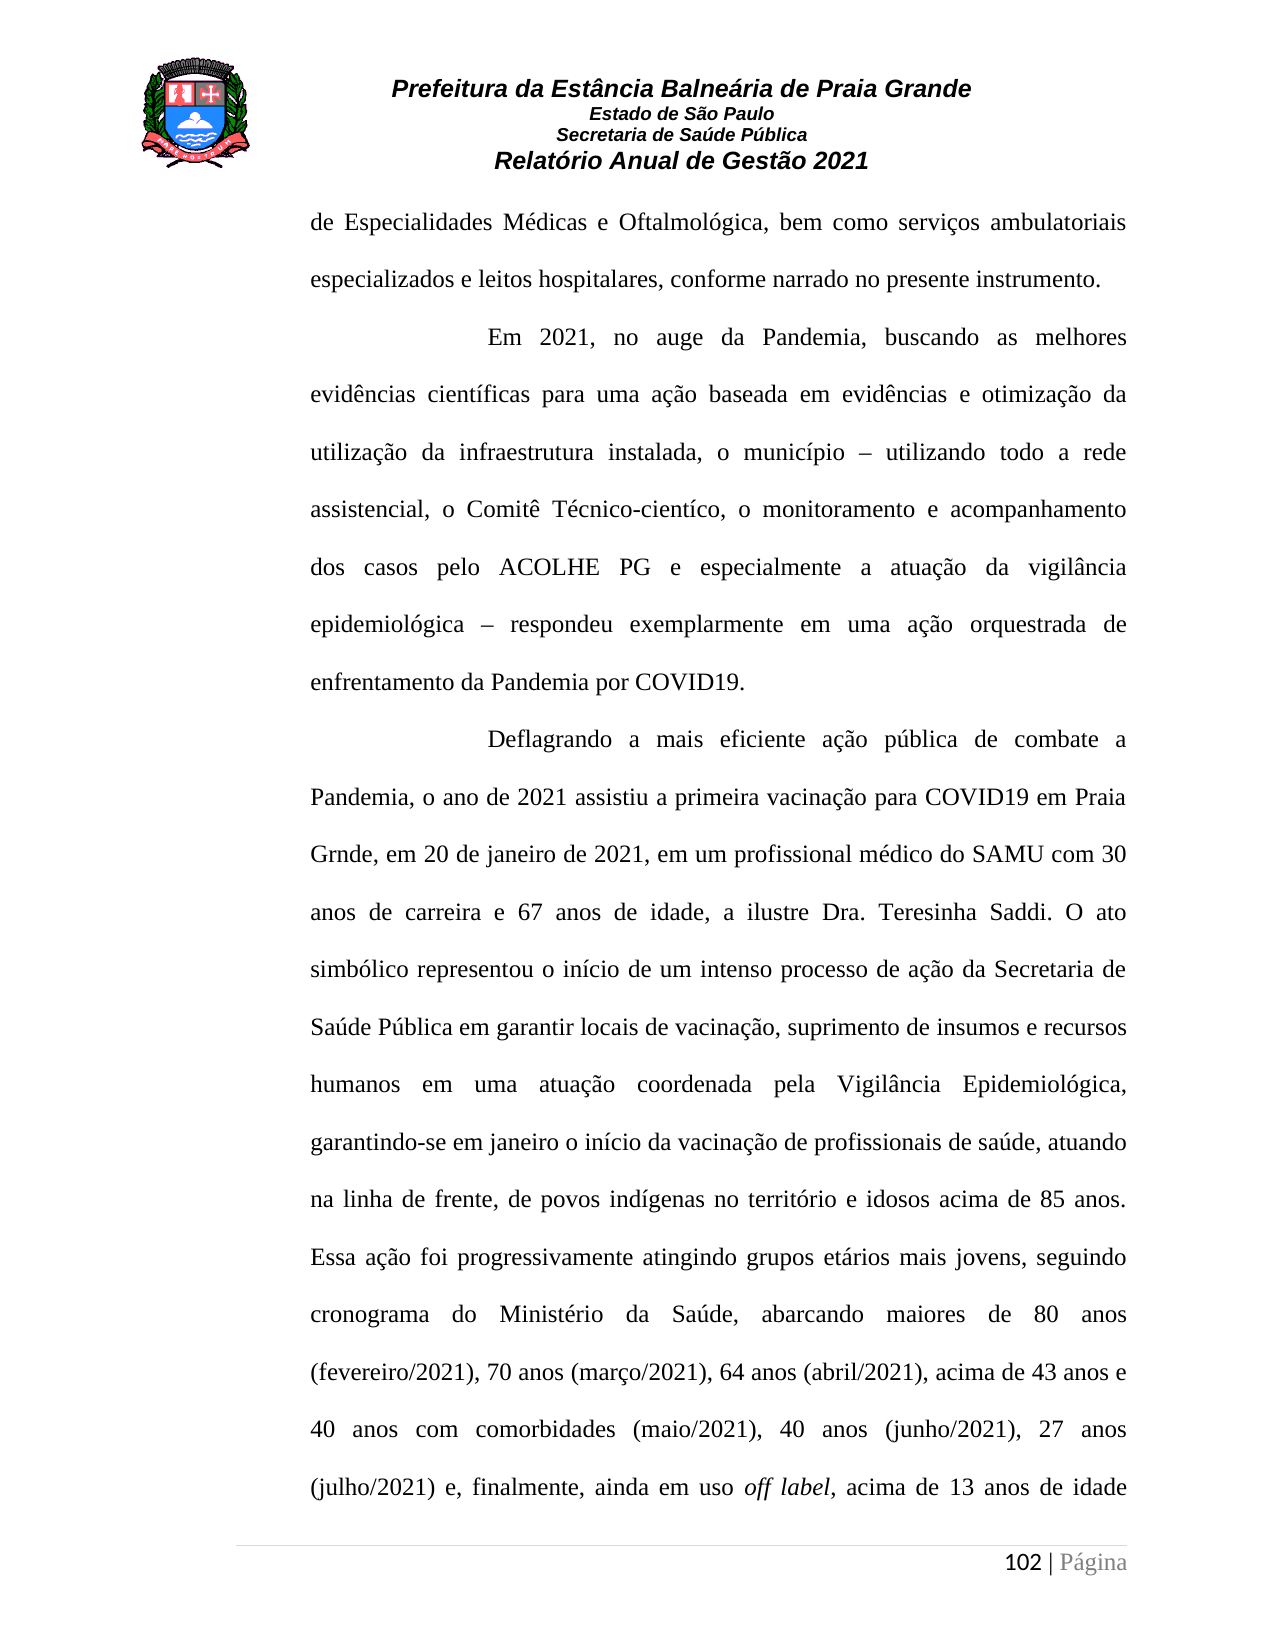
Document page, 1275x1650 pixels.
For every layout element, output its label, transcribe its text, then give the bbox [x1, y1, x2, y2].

text Em 2021, no auge da Pandemia, buscando as melhores evidências científicas para uma ação baseada em evidências e otimização da utilização da infraestrutura instalada, o município – utilizando todo a rede assistencial, o Comitê Técnico-cientíco, o monitoramento e acompanhamento dos casos pelo ACOLHE PG e especialmente a atuação da vigilância epidemiológica – respondeu exemplarmente em uma ação orquestrada de enfrentamento da Pandemia por COVID19. [310, 322, 1127, 696]
picture [132, 55, 259, 172]
text de Especialidades Médicas e Oftalmológica, bem como serviços ambulatoriais especializados e leitos hospitalares, conforme narrado no presente instrumento. [310, 207, 1127, 293]
text Deflagrando a mais eficiente ação pública de combate a Pandemia, o ano de 2021 assistiu a primeira vacinação para COVID19 em Praia Grnde, em 20 de janeiro de 2021, em um profissional médico do SAMU com 30 anos de carreira e 67 anos de idade, a ilustre Dra. Teresinha Saddi. O ato simbólico representou o início de um intenso processo de ação da Secretaria de Saúde Pública em garantir locais de vacinação, suprimento de insumos e recursos humanos em uma atuação coordenada pela Vigilância Epidemiológica, garantindo-se em janeiro o início da vacinação de profissionais de saúde, atuando na linha de frente, de povos indígenas no território e idosos acima de 85 anos. Essa ação foi progressivamente atingindo grupos etários mais jovens, seguindo cronograma do Ministério da Saúde, abarcando maiores de 80 anos (fevereiro/2021), 70 anos (março/2021), 64 anos (abril/2021), acima de 43 anos e 40 anos com comorbidades (maio/2021), 40 anos (junho/2021), 27 anos (julho/2021) e, finalmente, ainda em uso off label, acima de 13 anos de idade [310, 724, 1127, 1501]
